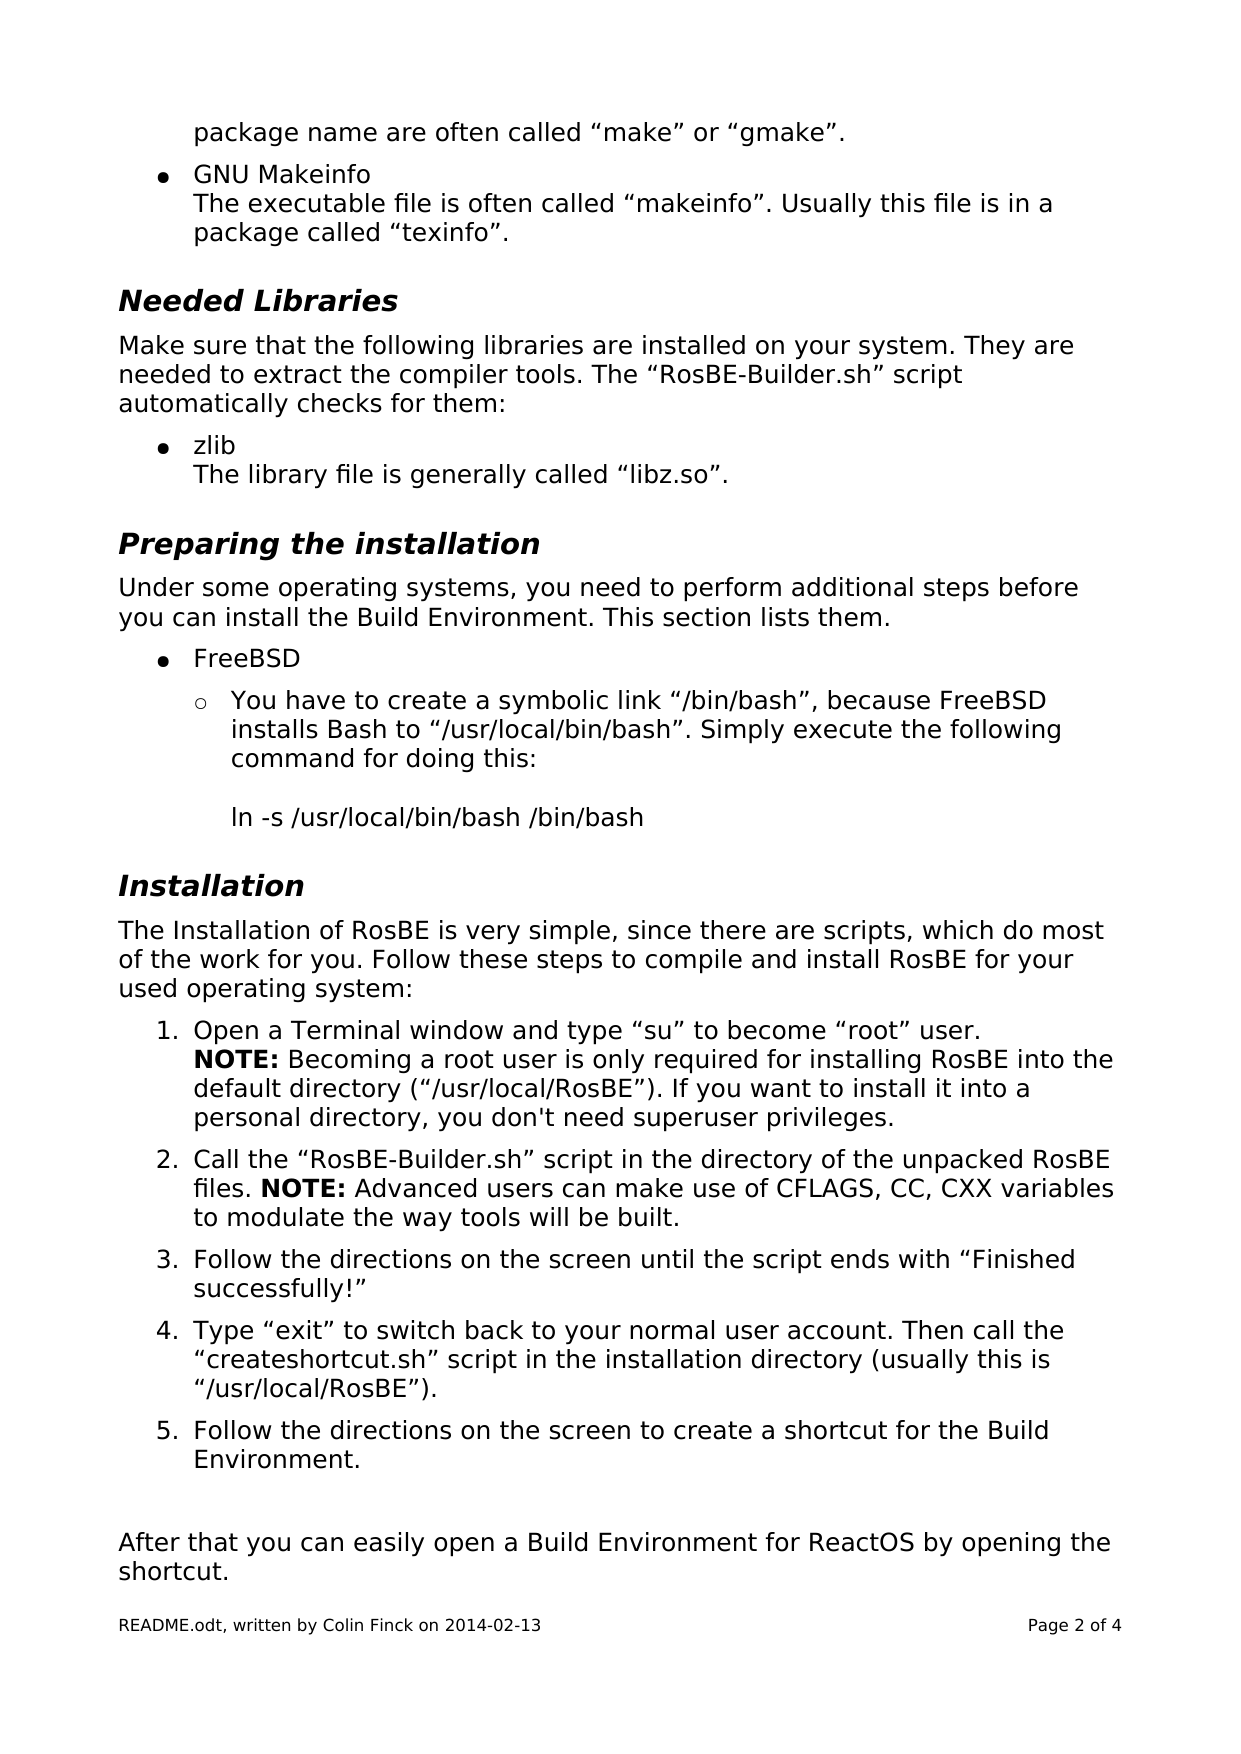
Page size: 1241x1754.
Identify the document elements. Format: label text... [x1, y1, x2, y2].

text After that you can easily open a Build Environment for ReactOS by opening the shortcut. [118, 1528, 1122, 1587]
text The Installation of RosBE is very simple, since there are scripts, which do most of the work for you. Follow these steps to compile and install RosBE for your used operating system: [118, 916, 1122, 1003]
list FreeBSD [156, 644, 1122, 673]
list Open a Terminal window and type “su” to become “root” user. NOTE: Becoming a root user is only required for installing RosBE into the default directory (“/usr/local/RosBE”). If you want to install it into a personal directory, you don't need superuser privileges. [156, 1016, 1122, 1132]
list GNU Makeinfo The executable file is often called “makeinfo”. Usually this file is in a package called “texinfo”. [156, 160, 1122, 247]
list You have to create a symbolic link “/bin/bash”, because FreeBSD installs Bash to “/usr/local/bin/bash”. Simply execute the following command for doing this: ln -s /usr/local/bin/bash /bin/bash [193, 686, 1122, 832]
subtitle Needed Libraries [118, 285, 1122, 319]
list Follow the directions on the screen to create a shortcut for the Build Environment. [156, 1416, 1122, 1474]
subtitle Preparing the installation [118, 527, 1122, 561]
list Call the “RosBE-Builder.sh” script in the directory of the unpacked RosBE files. NOTE: Advanced users can make use of CFLAGS, CC, CXX variables to modulate the way tools will be built. [156, 1145, 1122, 1232]
text Make sure that the following libraries are installed on your system. They are needed to extract the compiler tools. The “RosBE-Builder.sh” script automatically checks for them: [118, 331, 1122, 419]
list package name are often called “make” or “gmake”. [156, 118, 1122, 147]
list zlib The library file is generally called “libz.so”. [156, 431, 1122, 489]
list Type “exit” to switch back to your normal user account. Then call the “createshortcut.sh” script in the installation directory (usually this is “/usr/local/RosBE”). [156, 1316, 1122, 1403]
subtitle Installation [118, 869, 1122, 903]
text Under some operating systems, you need to perform additional steps before you can install the Build Environment. This section lists them. [118, 573, 1122, 632]
list Follow the directions on the screen until the script ends with “Finished successfully!” [156, 1245, 1122, 1303]
